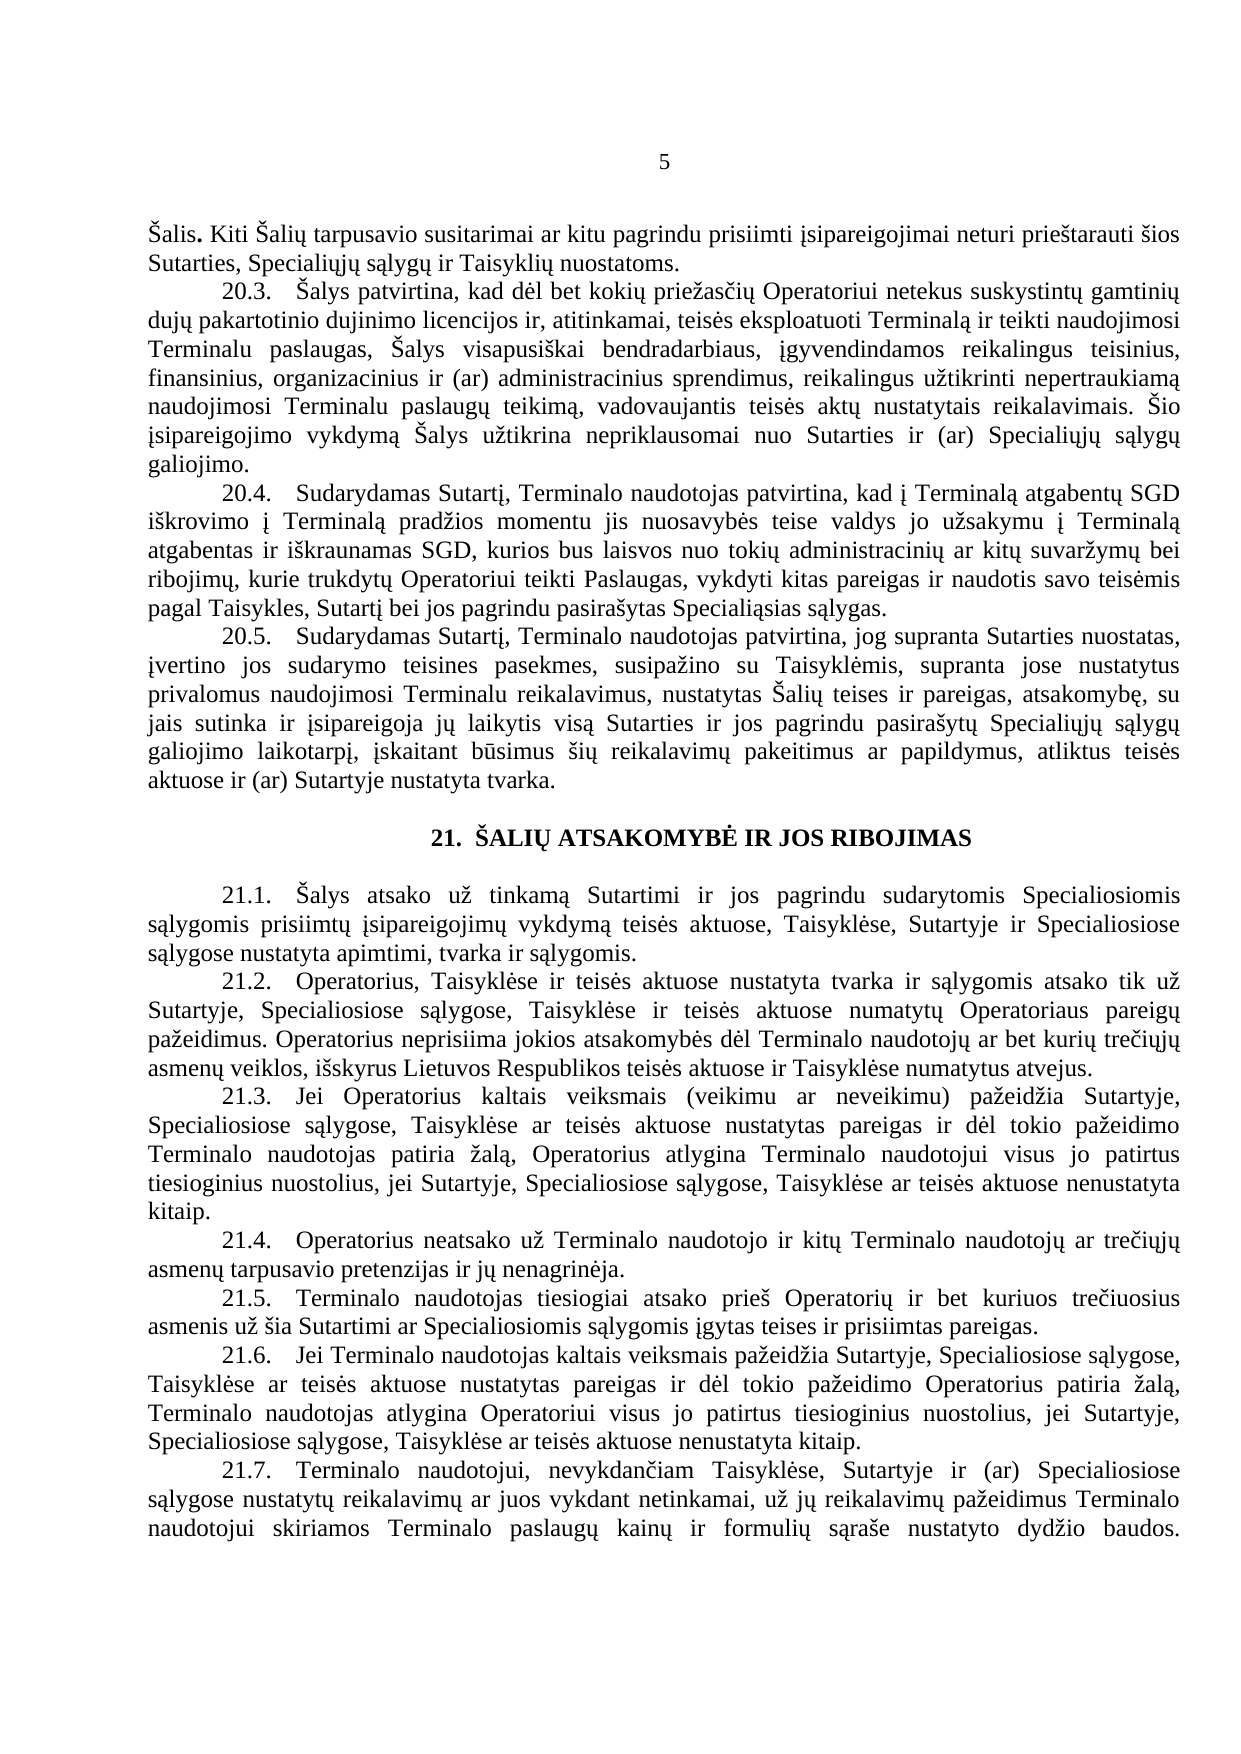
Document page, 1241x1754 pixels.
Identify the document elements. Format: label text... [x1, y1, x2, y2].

text 21.2. Operatorius, Taisyklėse ir teisės aktuose nustatyta tvarka ir sąlygomis atsako tik už Sutartyje, Specialiosiose sąlygose, Taisyklėse ir teisės aktuose numatytų Operatoriaus pareigų pažeidimus. Operatorius neprisiima jokios atsakomybės dėl Terminalo naudotojų ar bet kurių trečiųjų asmenų veiklos, išskyrus Lietuvos Respublikos teisės aktuose ir Taisyklėse numatytus atvejus. [148, 966, 1181, 1081]
text 21.6. Jei Terminalo naudotojas kaltais veiksmais pažeidžia Sutartyje, Specialiosiose sąlygose, Taisyklėse ar teisės aktuose nustatytas pareigas ir dėl tokio pažeidimo Operatorius patiria žalą, Terminalo naudotojas atlygina Operatoriui visus jo patirtus tiesioginius nuostolius, jei Sutartyje, Specialiosiose sąlygose, Taisyklėse ar teisės aktuose nenustatyta kitaip. [148, 1340, 1181, 1455]
text 21.3. Jei Operatorius kaltais veiksmais (veikimu ar neveikimu) pažeidžia Sutartyje, Specialiosiose sąlygose, Taisyklėse ar teisės aktuose nustatytas pareigas ir dėl tokio pažeidimo Terminalo naudotojas patiria žalą, Operatorius atlygina Terminalo naudotojui visus jo patirtus tiesioginius nuostolius, jei Sutartyje, Specialiosiose sąlygose, Taisyklėse ar teisės aktuose nenustatyta kitaip. [148, 1081, 1181, 1225]
text 21.1. Šalys atsako už tinkamą Sutartimi ir jos pagrindu sudarytomis Specialiosiomis sąlygomis prisiimtų įsipareigojimų vykdymą teisės aktuose, Taisyklėse, Sutartyje ir Specialiosiose sąlygose nustatyta apimtimi, tvarka ir sąlygomis. [148, 880, 1181, 966]
text 20.5. Sudarydamas Sutartį, Terminalo naudotojas patvirtina, jog supranta Sutarties nuostatas, įvertino jos sudarymo teisines pasekmes, susipažino su Taisyklėmis, supranta jose nustatytus privalomus naudojimosi Terminalu reikalavimus, nustatytas Šalių teises ir pareigas, atsakomybę, su jais sutinka ir įsipareigoja jų laikytis visą Sutarties ir jos pagrindu pasirašytų Specialiųjų sąlygų galiojimo laikotarpį, įskaitant būsimus šių reikalavimų pakeitimus ar papildymus, atliktus teisės aktuose ir (ar) Sutartyje nustatyta tvarka. [148, 621, 1181, 794]
text 21. ŠALIŲ ATSAKOMYBĖ IR JOS RIBOJIMAS [148, 823, 1181, 851]
text 21.5. Terminalo naudotojas tiesiogiai atsako prieš Operatorių ir bet kuriuos trečiuosius asmenis už šia Sutartimi ar Specialiosiomis sąlygomis įgytas teises ir prisiimtas pareigas. [148, 1283, 1181, 1340]
text 20.4. Sudarydamas Sutartį, Terminalo naudotojas patvirtina, kad į Terminalą atgabentų SGD iškrovimo į Terminalą pradžios momentu jis nuosavybės teise valdys jo užsakymu į Terminalą atgabentas ir iškraunamas SGD, kurios bus laisvos nuo tokių administracinių ar kitų suvaržymų bei ribojimų, kurie trukdytų Operatoriui teikti Paslaugas, vykdyti kitas pareigas ir naudotis savo teisėmis pagal Taisykles, Sutartį bei jos pagrindu pasirašytas Specialiąsias sąlygas. [148, 478, 1181, 621]
text 21.7. Terminalo naudotojui, nevykdančiam Taisyklėse, Sutartyje ir (ar) Specialiosiose sąlygose nustatytų reikalavimų ar juos vykdant netinkamai, už jų reikalavimų pažeidimus Terminalo naudotojui skiriamos Terminalo paslaugų kainų ir formulių sąraše nustatyto dydžio baudos. [148, 1455, 1181, 1541]
text 21.4. Operatorius neatsako už Terminalo naudotojo ir kitų Terminalo naudotojų ar trečiųjų asmenų tarpusavio pretenzijas ir jų nenagrinėja. [148, 1225, 1181, 1283]
text 20.3. Šalys patvirtina, kad dėl bet kokių priežasčių Operatoriui netekus suskystintų gamtinių dujų pakartotinio dujinimo licencijos ir, atitinkamai, teisės eksploatuoti Terminalą ir teikti naudojimosi Terminalu paslaugas, Šalys visapusiškai bendradarbiaus, įgyvendindamos reikalingus teisinius, finansinius, organizacinius ir (ar) administracinius sprendimus, reikalingus užtikrinti nepertraukiamą naudojimosi Terminalu paslaugų teikimą, vadovaujantis teisės aktų nustatytais reikalavimais. Šio įsipareigojimo vykdymą Šalys užtikrina nepriklausomai nuo Sutarties ir (ar) Specialiųjų sąlygų galiojimo. [148, 276, 1181, 478]
text Šalis. Kiti Šalių tarpusavio susitarimai ar kitu pagrindu prisiimti įsipareigojimai neturi prieštarauti šios Sutarties, Specialiųjų sąlygų ir Taisyklių nuostatoms. [148, 219, 1181, 276]
